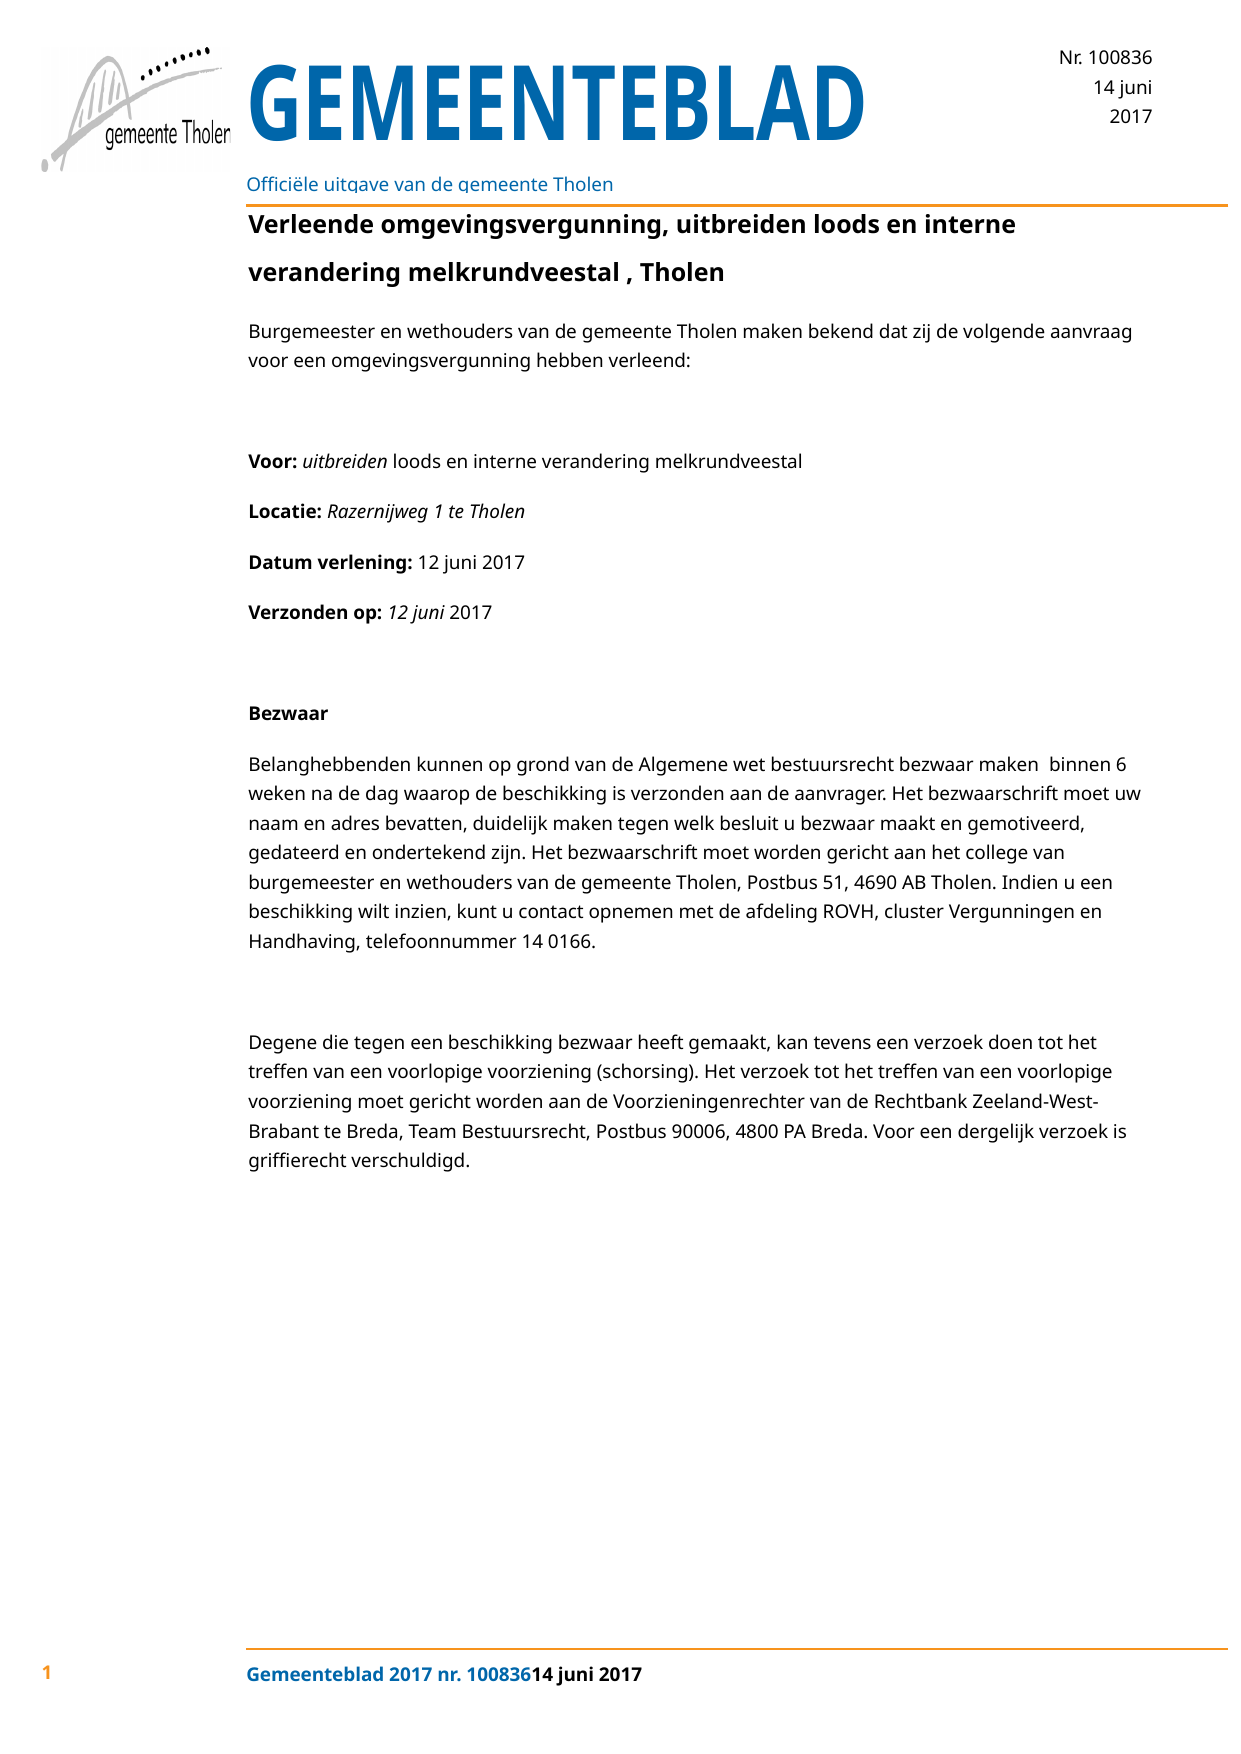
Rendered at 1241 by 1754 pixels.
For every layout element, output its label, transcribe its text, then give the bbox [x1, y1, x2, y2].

text Degene die tegen een beschikking bezwaar heeft gemaakt, kan tevens een verzoek doen tot het treffen van een voorlopige voorziening (schorsing). Het verzoek tot het treffen van een voorlopige voorziening moet gericht worden aan de Voorzieningenrechter van de Rechtbank Zeeland-West-Brabant te Breda, Team Bestuursrecht, Postbus 90006, 4800 PA Breda. Voor een dergelijk verzoek is griffierecht verschuldigd. [248, 1029, 1152, 1173]
text Bezwaar [248, 700, 1152, 726]
text Belanghebbenden kunnen op grond van de Algemene wet bestuursrecht bezwaar maken binnen 6 weken na de dag waarop de beschikking is verzonden aan de aanvrager. Het bezwaarschrift moet uw naam en adres bevatten, duidelijk maken tegen welk besluit u bezwaar maakt en gemotiveerd, gedateerd en ondertekend zijn. Het bezwaarschrift moet worden gericht aan het college van burgemeester en wethouders van de gemeente Tholen, Postbus 51, 4690 AB Tholen. Indien u een beschikking wilt inzien, kunt u contact opnemen met de afdeling ROVH, cluster Vergunningen en Handhaving, telefoonnummer 14 0166. [248, 751, 1152, 954]
text Voor: uitbreiden loods en interne verandering melkrundveestal [248, 448, 1152, 474]
text Verleende omgevingsvergunning, uitbreiden loods en interne verandering melkrundveestal , Tholen [248, 207, 1152, 288]
text Verzonden op: 12 juni 2017 [248, 599, 1152, 625]
text Burgemeester en wethouders van de gemeente Tholen maken bekend dat zij de volgende aanvraag voor een omgevingsvergunning hebben verleend: [248, 318, 1152, 373]
text Datum verlening: 12 juni 2017 [248, 549, 1152, 575]
picture [41, 47, 231, 172]
text Locatie: Razernijweg 1 te Tholen [248, 499, 1152, 524]
